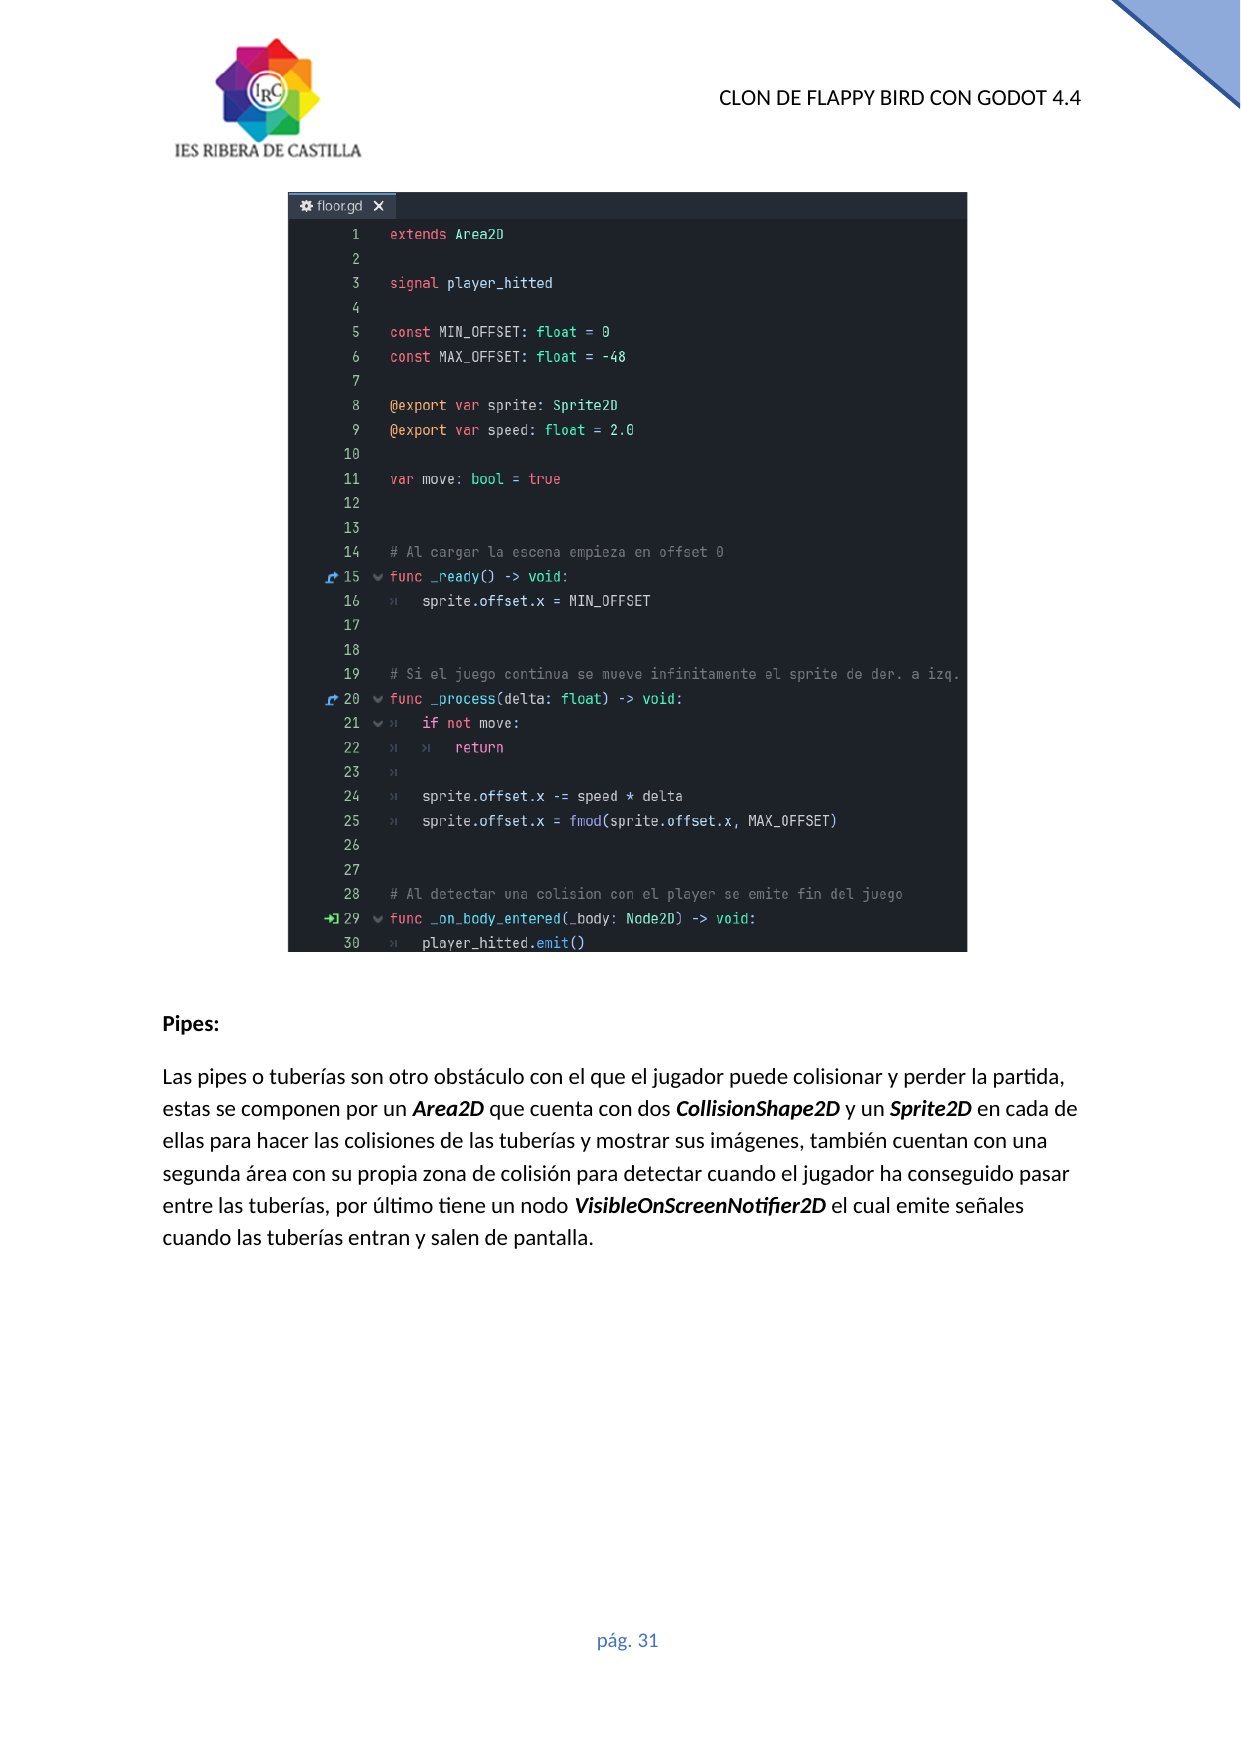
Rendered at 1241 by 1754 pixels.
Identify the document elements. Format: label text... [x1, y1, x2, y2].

picture [173, 29, 366, 164]
picture [287, 192, 968, 952]
text Las pipes o tuberías son otro obstáculo con el que el jugador puede colisionar y perder la partida, estas se componen por un Area2D que cuenta con dos CollisionShape2D y un Sprite2D en cada de ellas para hacer las colisiones de las tuberías y mostrar sus imágenes, también cuentan con una segunda área con su propia zona de colisión para detectar cuando el jugador ha conseguido pasar entre las tuberías, por último tiene un nodo VisibleOnScreenNotifier2D el cual emite señales cuando las tuberías entran y salen de pantalla. [162, 1062, 1093, 1251]
text Pipes: [162, 1009, 1093, 1037]
